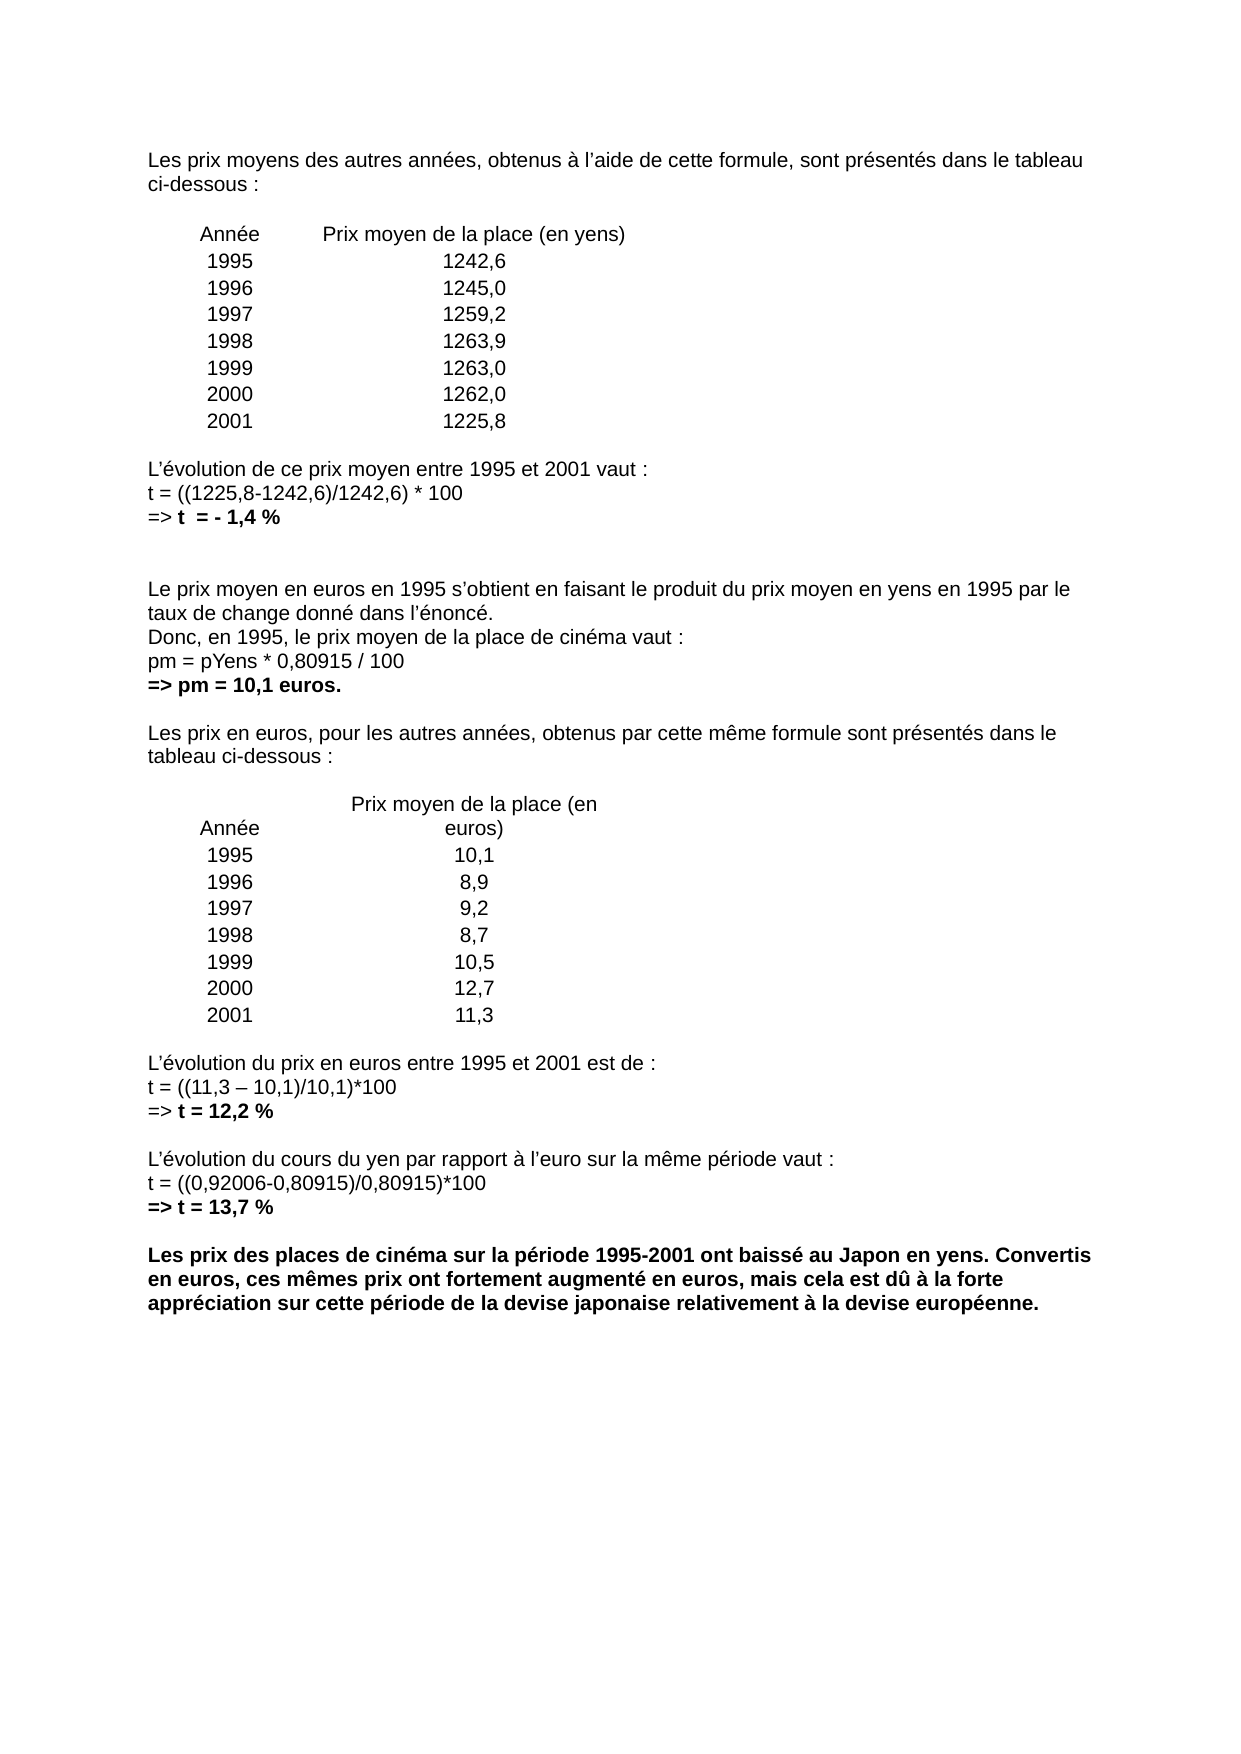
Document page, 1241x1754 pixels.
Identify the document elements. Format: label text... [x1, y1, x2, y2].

table_cell 1998 [141, 326, 318, 353]
table_cell 1242,6 [318, 246, 630, 273]
table_cell 1999 [141, 947, 318, 973]
table_cell 2000 [141, 380, 318, 406]
table_cell 10,1 [318, 840, 630, 867]
text => pm = 10,1 euros. [148, 672, 1093, 696]
table_cell 1997 [141, 300, 318, 326]
table_cell 1263,9 [318, 326, 630, 353]
table_header Prix moyen de la place (en euros) [318, 792, 630, 840]
text t = ((0,92006-0,80915)/0,80915)*100 [148, 1171, 1093, 1194]
table_cell 1245,0 [318, 273, 630, 299]
text => t = 13,7 % [148, 1194, 1093, 1218]
text Le prix moyen en euros en 1995 s’obtient en faisant le produit du prix moyen en yens en 1995 par le taux de change donné dans l’énoncé. Donc, en 1995, le prix moyen de la place de cinéma vaut : [148, 577, 1093, 648]
table_cell 10,5 [318, 947, 630, 973]
table_cell 1998 [141, 920, 318, 947]
table_cell 8,9 [318, 867, 630, 893]
table_cell 1996 [141, 273, 318, 299]
text L’évolution de ce prix moyen entre 1995 et 2001 vaut : [148, 457, 1093, 481]
table_cell 1996 [141, 867, 318, 893]
table_cell 12,7 [318, 974, 630, 1000]
text t = ((11,3 – 10,1)/10,1)*100 [148, 1075, 1093, 1099]
table_cell 1259,2 [318, 300, 630, 326]
table_cell 9,2 [318, 894, 630, 920]
table_header Année [141, 220, 318, 246]
table_cell 8,7 [318, 920, 630, 947]
table_cell 2000 [141, 974, 318, 1000]
text Les prix des places de cinéma sur la période 1995-2001 ont baissé au Japon en yens. Convertis en euros, ces mêmes prix ont fortement augmenté en euros, mais cela est dû à la forte appréciation sur cette période de la devise japonaise relativement à la devise européenne. [148, 1242, 1093, 1314]
table_cell 11,3 [318, 1000, 630, 1027]
text => t = - 1,4 % [148, 505, 1093, 529]
table_header Année [141, 792, 318, 840]
text pm = pYens * 0,80915 / 100 [148, 648, 1093, 672]
table_cell 1997 [141, 894, 318, 920]
table_header Prix moyen de la place (en yens) [318, 220, 630, 246]
text L’évolution du cours du yen par rapport à l’euro sur la même période vaut : [148, 1147, 1093, 1171]
table_cell 2001 [141, 406, 318, 433]
table_cell 1999 [141, 353, 318, 379]
text Les prix en euros, pour les autres années, obtenus par cette même formule sont présentés dans le tableau ci-dessous : [148, 720, 1093, 768]
table_cell 1995 [141, 840, 318, 867]
table_cell 1225,8 [318, 406, 630, 433]
table_cell 1263,0 [318, 353, 630, 379]
text t = ((1225,8-1242,6)/1242,6) * 100 [148, 481, 1093, 505]
text Les prix moyens des autres années, obtenus à l’aide de cette formule, sont présentés dans le tableau ci-dessous : [148, 148, 1093, 196]
table_cell 1262,0 [318, 380, 630, 406]
table_cell 1995 [141, 246, 318, 273]
text => t = 12,2 % [148, 1099, 1093, 1123]
text L’évolution du prix en euros entre 1995 et 2001 est de : [148, 1051, 1093, 1075]
table_cell 2001 [141, 1000, 318, 1027]
